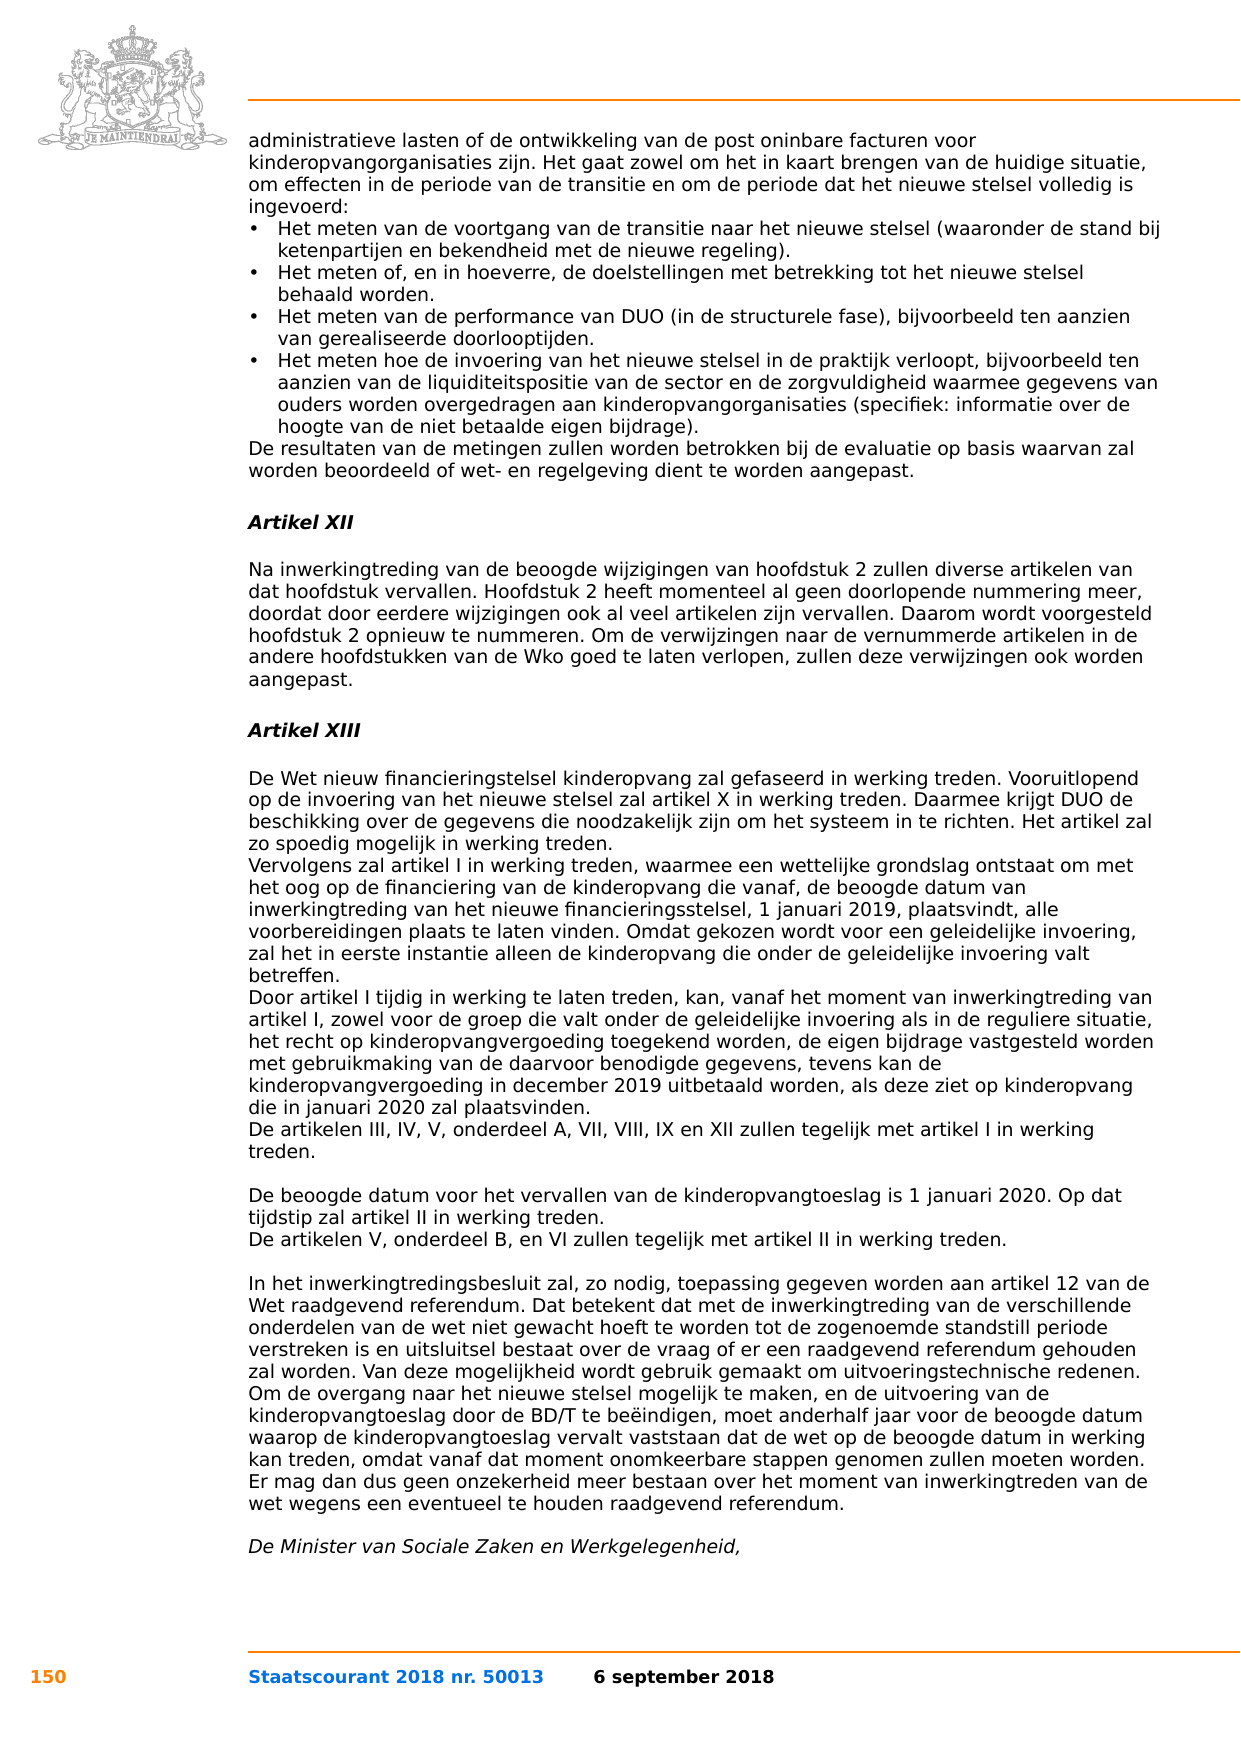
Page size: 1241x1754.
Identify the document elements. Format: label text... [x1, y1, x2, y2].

text De beoogde datum voor het vervallen van de kinderopvangtoeslag is 1 januari 2020. Op dat tijdstip zal artikel II in werking treden. [248, 1185, 1163, 1229]
subtitle Artikel XII [248, 512, 1163, 533]
text administratieve lasten of de ontwikkeling van de post oninbare facturen voor kinderopvangorganisaties zijn. Het gaat zowel om het in kaart brengen van de huidige situatie, om effecten in de periode van de transitie en om de periode dat het nieuwe stelsel volledig is ingevoerd: [248, 130, 1163, 218]
text • Het meten van de performance van DUO (in de structurele fase), bijvoorbeeld ten aanzien van gerealiseerde doorlooptijden. [248, 306, 1163, 350]
text Door artikel I tijdig in werking te laten treden, kan, vanaf het moment van inwerkingtreding van artikel I, zowel voor de groep die valt onder de geleidelijke invoering als in de reguliere situatie, het recht op kinderopvangvergoeding toegekend worden, de eigen bijdrage vastgesteld worden met gebruikmaking van de daarvoor benodigde gegevens, tevens kan de kinderopvangvergoeding in december 2019 uitbetaald worden, als deze ziet op kinderopvang die in januari 2020 zal plaatsvinden. [248, 987, 1163, 1119]
text De Wet nieuw financieringstelsel kinderopvang zal gefaseerd in werking treden. Vooruitlopend op de invoering van het nieuwe stelsel zal artikel X in werking treden. Daarmee krijgt DUO de beschikking over de gegevens die noodzakelijk zijn om het systeem in te richten. Het artikel zal zo spoedig mogelijk in werking treden. [248, 767, 1163, 855]
text De artikelen V, onderdeel B, en VI zullen tegelijk met artikel II in werking treden. [248, 1229, 1163, 1251]
text • Het meten van de voortgang van de transitie naar het nieuwe stelsel (waaronder de stand bij ketenpartijen en bekendheid met de nieuwe regeling). [248, 218, 1163, 262]
text De resultaten van de metingen zullen worden betrokken bij de evaluatie op basis waarvan zal worden beoordeeld of wet- en regelgeving dient te worden aangepast. [248, 438, 1163, 482]
text • Het meten of, en in hoeverre, de doelstellingen met betrekking tot het nieuwe stelsel behaald worden. [248, 262, 1163, 306]
text De artikelen III, IV, V, onderdeel A, VII, VIII, IX en XII zullen tegelijk met artikel I in werking treden. [248, 1119, 1163, 1163]
text Vervolgens zal artikel I in werking treden, waarmee een wettelijke grondslag ontstaat om met het oog op de financiering van de kinderopvang die vanaf, de beoogde datum van inwerkingtreding van het nieuwe financieringsstelsel, 1 januari 2019, plaatsvindt, alle voorbereidingen plaats te laten vinden. Omdat gekozen wordt voor een geleidelijke invoering, zal het in eerste instantie alleen de kinderopvang die onder de geleidelijke invoering valt betreffen. [248, 855, 1163, 987]
subtitle Artikel XIII [248, 720, 1163, 742]
picture [38, 25, 227, 150]
text De Minister van Sociale Zaken en Werkgelegenheid, [248, 1536, 1163, 1558]
text • Het meten hoe de invoering van het nieuwe stelsel in de praktijk verloopt, bijvoorbeeld ten aanzien van de liquiditeitspositie van de sector en de zorgvuldigheid waarmee gegevens van ouders worden overgedragen aan kinderopvangorganisaties (specifiek: informatie over de hoogte van de niet betaalde eigen bijdrage). [248, 350, 1163, 438]
text In het inwerkingtredingsbesluit zal, zo nodig, toepassing gegeven worden aan artikel 12 van de Wet raadgevend referendum. Dat betekent dat met de inwerkingtreding van de verschillende onderdelen van de wet niet gewacht hoeft te worden tot de zogenoemde standstill periode verstreken is en uitsluitsel bestaat over de vraag of er een raadgevend referendum gehouden zal worden. Van deze mogelijkheid wordt gebruik gemaakt om uitvoeringstechnische redenen. Om de overgang naar het nieuwe stelsel mogelijk te maken, en de uitvoering van de kinderopvangtoeslag door de BD/T te beëindigen, moet anderhalf jaar voor de beoogde datum waarop de kinderopvangtoeslag vervalt vaststaan dat de wet op de beoogde datum in werking kan treden, omdat vanaf dat moment onomkeerbare stappen genomen zullen moeten worden. Er mag dan dus geen onzekerheid meer bestaan over het moment van inwerkingtreden van de wet wegens een eventueel te houden raadgevend referendum. [248, 1273, 1163, 1514]
text Na inwerkingtreding van de beoogde wijzigingen van hoofdstuk 2 zullen diverse artikelen van dat hoofdstuk vervallen. Hoofdstuk 2 heeft momenteel al geen doorlopende nummering meer, doordat door eerdere wijzigingen ook al veel artikelen zijn vervallen. Daarom wordt voorgesteld hoofdstuk 2 opnieuw te nummeren. Om de verwijzingen naar de vernummerde artikelen in de andere hoofdstukken van de Wko goed te laten verlopen, zullen deze verwijzingen ook worden aangepast. [248, 558, 1163, 690]
